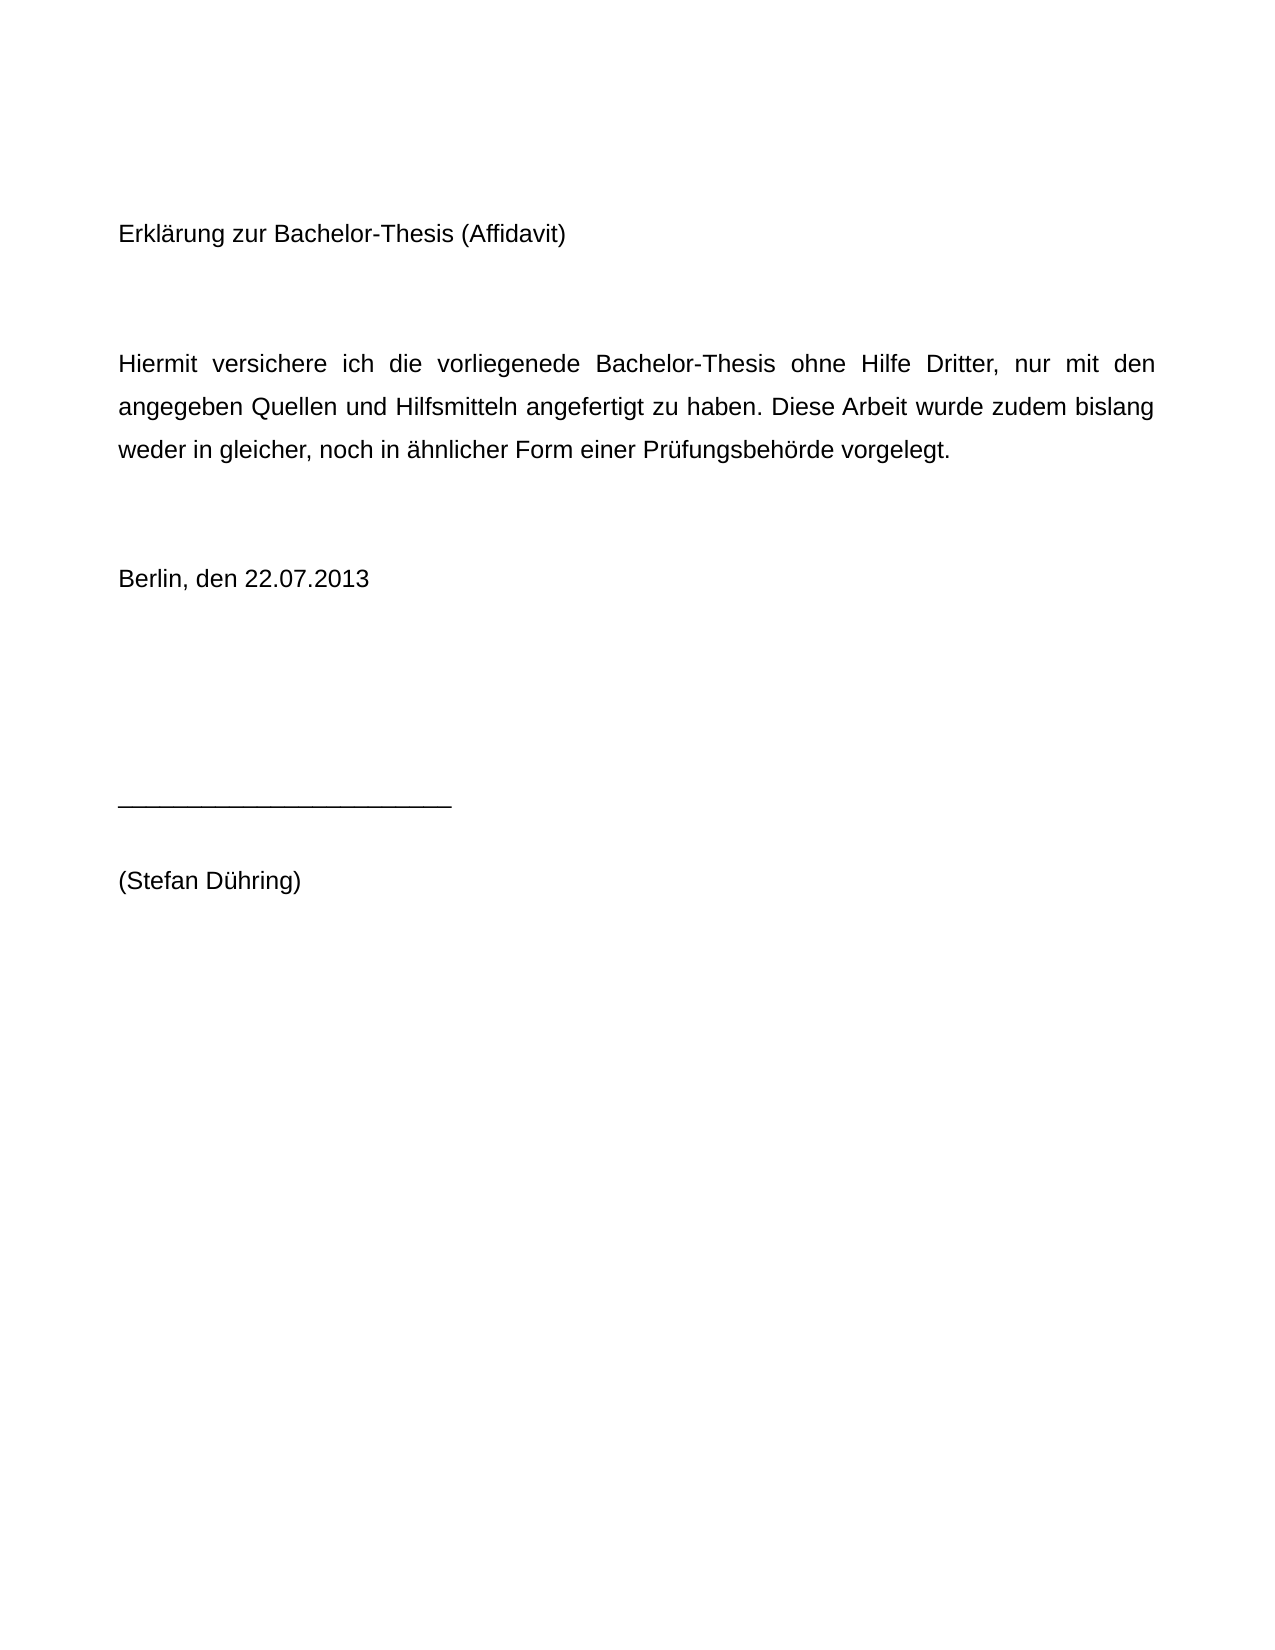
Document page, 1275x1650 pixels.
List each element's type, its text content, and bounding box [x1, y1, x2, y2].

text (Stefan Dühring) [118, 866, 1157, 895]
text ________________________ [118, 780, 1157, 809]
text Hiermit versichere ich die vorliegenede Bachelor-Thesis ohne Hilfe Dritter, nur mit den angegeben Quellen und Hilfsmitteln angefertigt zu haben. Diese Arbeit wurde zudem bislang weder in gleicher, noch in ähnlicher Form einer Prüfungsbehörde vorgelegt. [118, 349, 1157, 464]
text Berlin, den 22.07.2013 [118, 564, 1157, 593]
text Erklärung zur Bachelor-Thesis (Affidavit) [118, 219, 1157, 248]
